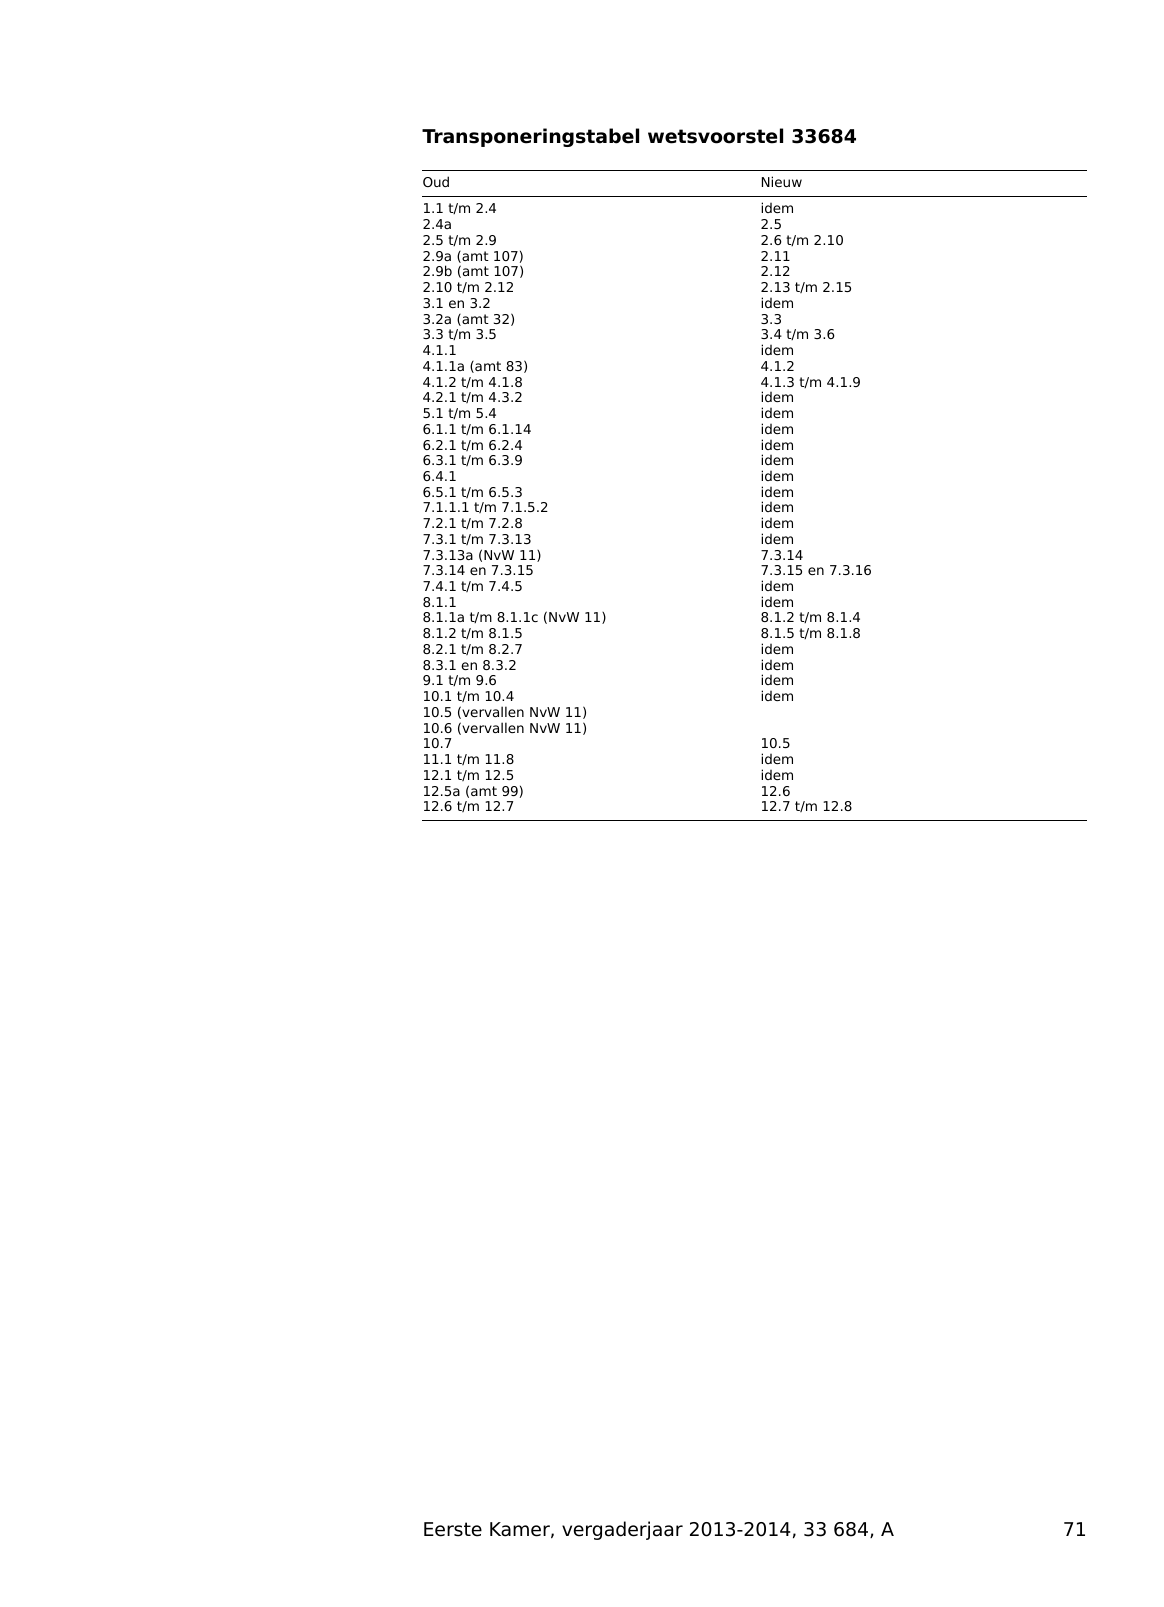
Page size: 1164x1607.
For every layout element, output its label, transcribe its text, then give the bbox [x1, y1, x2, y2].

table_cell idem [754, 689, 1087, 705]
table_cell 7.1.1.1 t/m 7.1.5.2 [422, 500, 754, 516]
table_cell idem [754, 658, 1087, 673]
table_cell 4.1.1a (amt 83) [422, 359, 754, 374]
table_cell 4.1.1 [422, 343, 754, 359]
table_cell 2.5 [754, 217, 1087, 233]
table_cell 10.7 [422, 736, 754, 752]
table_cell 2.9a (amt 107) [422, 249, 754, 264]
table_cell idem [754, 752, 1087, 768]
table_cell idem [754, 406, 1087, 422]
table_cell idem [754, 437, 1087, 453]
table_cell 7.4.1 t/m 7.4.5 [422, 579, 754, 594]
table_cell idem [754, 197, 1087, 217]
table_cell 11.1 t/m 11.8 [422, 752, 754, 768]
table_cell 12.5a (amt 99) [422, 783, 754, 799]
table_cell 8.1.1 [422, 595, 754, 610]
table_cell 7.2.1 t/m 7.2.8 [422, 516, 754, 532]
table_cell idem [754, 579, 1087, 594]
table_cell idem [754, 469, 1087, 484]
table_cell 3.2a (amt 32) [422, 311, 754, 327]
table_cell idem [754, 296, 1087, 311]
table_cell 10.1 t/m 10.4 [422, 689, 754, 705]
table_cell 12.7 t/m 12.8 [754, 799, 1087, 819]
table_cell 8.2.1 t/m 8.2.7 [422, 642, 754, 657]
table_cell 2.9b (amt 107) [422, 264, 754, 280]
table_cell 12.6 [754, 783, 1087, 799]
table_cell 12.6 t/m 12.7 [422, 799, 754, 819]
table_cell 9.1 t/m 9.6 [422, 673, 754, 689]
table_cell [754, 705, 1087, 720]
table_cell 6.5.1 t/m 6.5.3 [422, 485, 754, 500]
table_cell 7.3.1 t/m 7.3.13 [422, 532, 754, 547]
table_cell idem [754, 642, 1087, 657]
table_cell 4.2.1 t/m 4.3.2 [422, 390, 754, 406]
table_cell 10.6 (vervallen NvW 11) [422, 720, 754, 736]
table_cell 1.1 t/m 2.4 [422, 197, 754, 217]
table_cell 6.3.1 t/m 6.3.9 [422, 453, 754, 469]
table_cell 10.5 [754, 736, 1087, 752]
table_cell idem [754, 422, 1087, 437]
table_cell 6.1.1 t/m 6.1.14 [422, 422, 754, 437]
table_cell idem [754, 532, 1087, 547]
table_cell 3.3 t/m 3.5 [422, 327, 754, 343]
table_cell idem [754, 485, 1087, 500]
table_cell 8.1.1a t/m 8.1.1c (NvW 11) [422, 610, 754, 626]
table_cell 10.5 (vervallen NvW 11) [422, 705, 754, 720]
table_cell idem [754, 453, 1087, 469]
table_cell idem [754, 595, 1087, 610]
table_cell idem [754, 500, 1087, 516]
table_header Nieuw [754, 171, 1087, 196]
table_cell 3.4 t/m 3.6 [754, 327, 1087, 343]
table_cell 7.3.13a (NvW 11) [422, 548, 754, 563]
table_cell 5.1 t/m 5.4 [422, 406, 754, 422]
table_cell 8.3.1 en 8.3.2 [422, 658, 754, 673]
table_cell 8.1.5 t/m 8.1.8 [754, 626, 1087, 642]
table_cell 2.12 [754, 264, 1087, 280]
table_cell 8.1.2 t/m 8.1.5 [422, 626, 754, 642]
subtitle Transponeringstabel wetsvoorstel 33684 [422, 126, 1087, 148]
table_cell 7.3.14 [754, 548, 1087, 563]
table_cell 8.1.2 t/m 8.1.4 [754, 610, 1087, 626]
table_cell 4.1.2 t/m 4.1.8 [422, 374, 754, 390]
table_cell idem [754, 390, 1087, 406]
table_cell 2.11 [754, 249, 1087, 264]
table_cell [754, 720, 1087, 736]
table_cell 3.3 [754, 311, 1087, 327]
table_cell idem [754, 673, 1087, 689]
table_cell 7.3.15 en 7.3.16 [754, 563, 1087, 579]
table_cell 7.3.14 en 7.3.15 [422, 563, 754, 579]
table_cell 2.10 t/m 2.12 [422, 280, 754, 296]
table_cell 6.4.1 [422, 469, 754, 484]
table_cell idem [754, 516, 1087, 532]
table_cell 2.5 t/m 2.9 [422, 233, 754, 248]
table_cell 2.13 t/m 2.15 [754, 280, 1087, 296]
table_header Oud [422, 171, 754, 196]
table_cell 2.4a [422, 217, 754, 233]
table_cell 3.1 en 3.2 [422, 296, 754, 311]
table_cell 4.1.3 t/m 4.1.9 [754, 374, 1087, 390]
table_cell 6.2.1 t/m 6.2.4 [422, 437, 754, 453]
table_cell idem [754, 768, 1087, 783]
table_cell 2.6 t/m 2.10 [754, 233, 1087, 248]
table_cell idem [754, 343, 1087, 359]
table_cell 4.1.2 [754, 359, 1087, 374]
table_cell 12.1 t/m 12.5 [422, 768, 754, 783]
